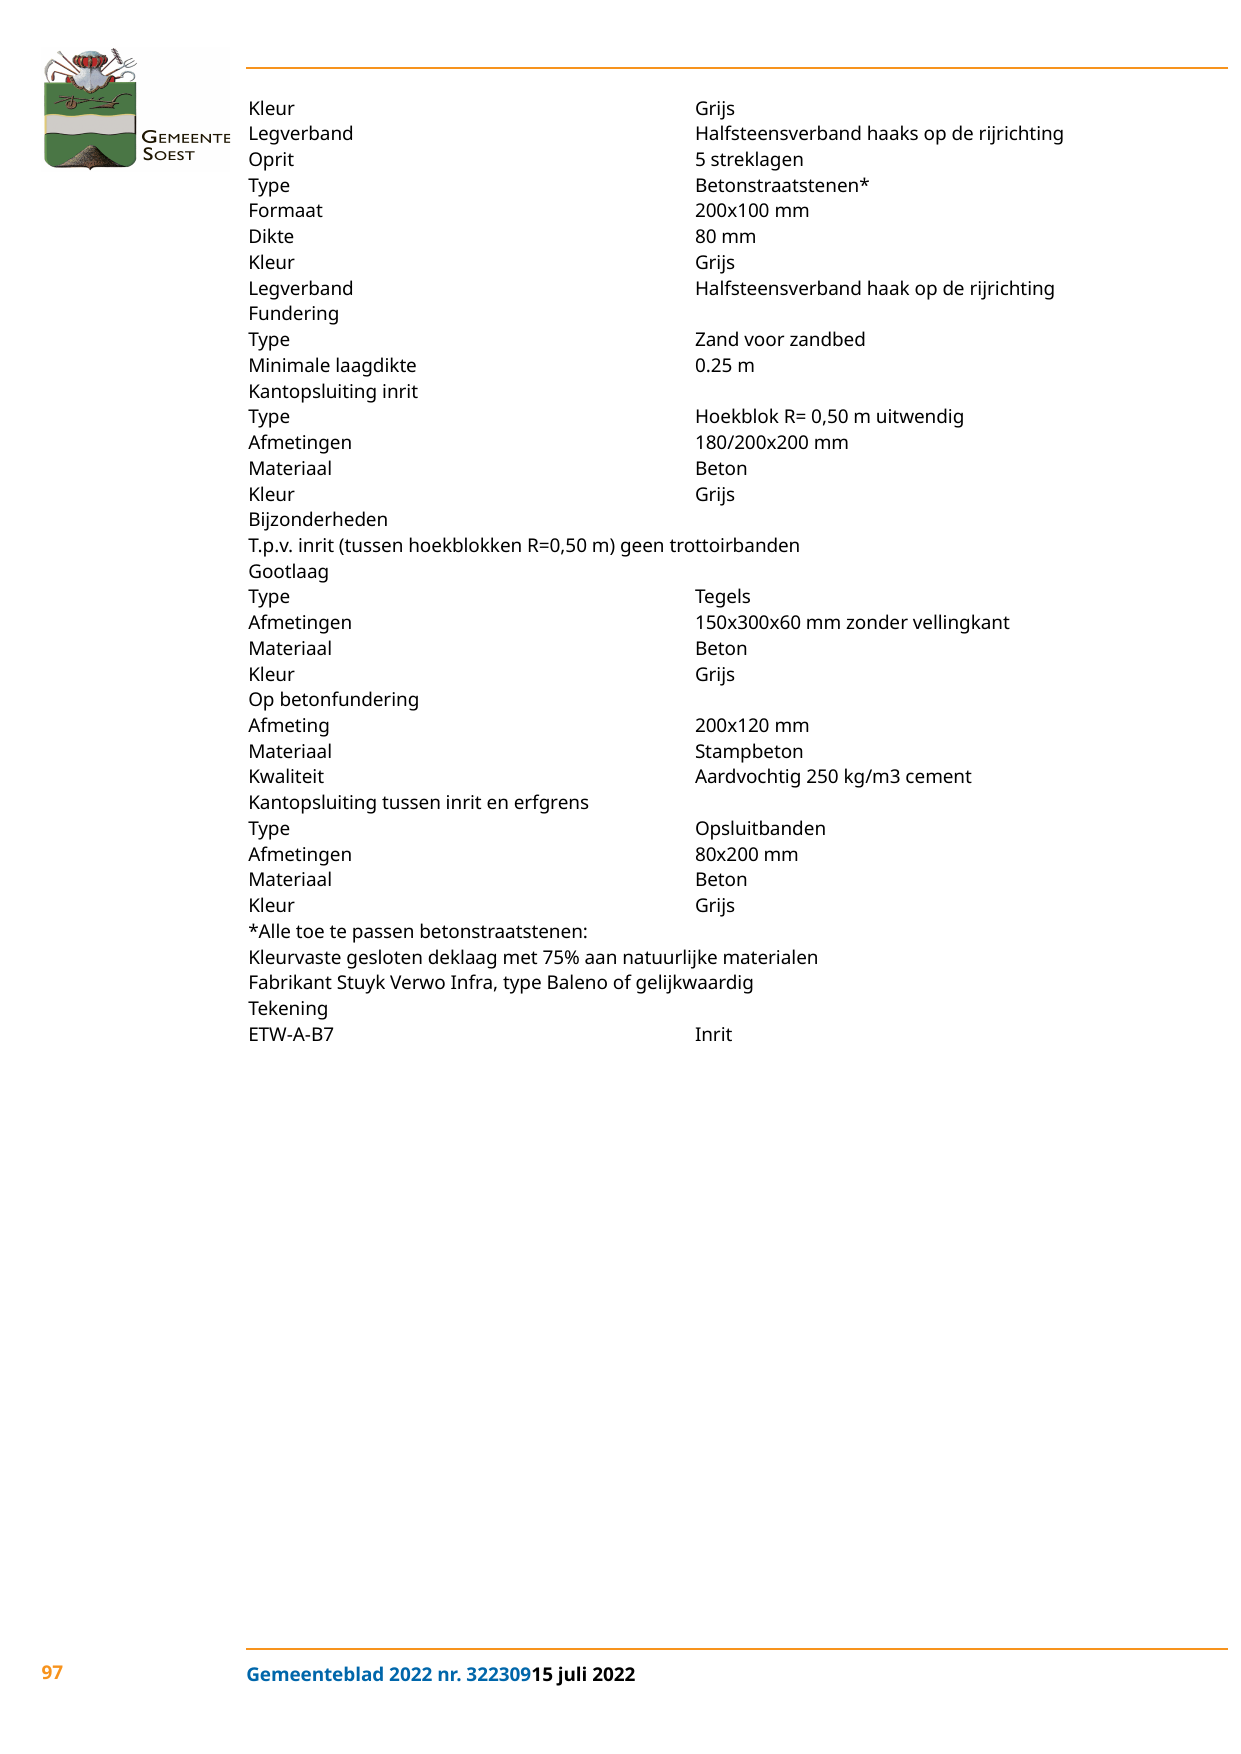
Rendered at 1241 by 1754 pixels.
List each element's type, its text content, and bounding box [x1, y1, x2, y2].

table_cell Type [248, 815, 695, 841]
table_cell Grijs [695, 893, 1152, 918]
table_cell Bijzonderheden [248, 506, 1152, 532]
table_cell Dikte [248, 224, 695, 249]
table_cell Legverband [248, 275, 695, 301]
table_cell 200x100 mm [695, 198, 1152, 223]
table_cell *Alle toe te passen betonstraatstenen: [248, 918, 1152, 944]
table_cell Minimale laagdikte [248, 352, 695, 378]
table_cell Afmetingen [248, 609, 695, 635]
table_cell Type [248, 584, 695, 609]
table_cell Afmetingen [248, 841, 695, 867]
table_cell Kleur [248, 249, 695, 275]
table_cell Zand voor zandbed [695, 326, 1152, 352]
table_cell Grijs [695, 249, 1152, 275]
table_cell Grijs [695, 481, 1152, 506]
table_cell Afmetingen [248, 429, 695, 455]
table_cell Beton [695, 867, 1152, 892]
table_cell 200x120 mm [695, 712, 1152, 738]
table_cell Stampbeton [695, 738, 1152, 764]
table_cell Aardvochtig 250 kg/m3 cement [695, 764, 1152, 789]
table_cell Beton [695, 455, 1152, 481]
table_cell T.p.v. inrit (tussen hoekblokken R=0,50 m) geen trottoirbanden [248, 532, 1152, 558]
table_cell Kleur [248, 661, 695, 687]
table_cell Tekening [248, 995, 1152, 1021]
table_cell Tegels [695, 584, 1152, 609]
table_cell 80x200 mm [695, 841, 1152, 867]
table_cell Gootlaag [248, 558, 1152, 584]
table_cell Afmeting [248, 712, 695, 738]
table_cell Kwaliteit [248, 764, 695, 789]
table_cell Materiaal [248, 867, 695, 892]
table_cell Formaat [248, 198, 695, 223]
table_cell Type [248, 404, 695, 429]
table_cell Grijs [695, 661, 1152, 687]
table_cell Inrit [695, 1021, 1152, 1047]
table_cell Betonstraatstenen* [695, 172, 1152, 198]
table_cell Opsluitbanden [695, 815, 1152, 841]
table_cell ETW-A-B7 [248, 1021, 695, 1047]
table_cell Kleur [248, 893, 695, 918]
table_cell Fabrikant Stuyk Verwo Infra, type Baleno of gelijkwaardig [248, 970, 1152, 995]
table_cell Kleur [248, 481, 695, 506]
table_cell 150x300x60 mm zonder vellingkant [695, 609, 1152, 635]
table_cell Kantopsluiting tussen inrit en erfgrens [248, 790, 1152, 815]
table_cell Kleurvaste gesloten deklaag met 75% aan natuurlijke materialen [248, 944, 1152, 969]
table_cell Beton [695, 635, 1152, 661]
table_cell Materiaal [248, 635, 695, 661]
table_cell 0.25 m [695, 352, 1152, 378]
picture [41, 47, 231, 172]
table_cell Op betonfundering [248, 687, 1152, 712]
table_cell Halfsteensverband haak op de rijrichting [695, 275, 1152, 301]
table_cell Halfsteensverband haaks op de rijrichting [695, 121, 1152, 146]
table_cell Type [248, 326, 695, 352]
table_cell Kleur [248, 95, 695, 121]
table_cell Oprit [248, 146, 695, 172]
table_cell Fundering [248, 301, 1152, 326]
table_cell Grijs [695, 95, 1152, 121]
table_cell Hoekblok R= 0,50 m uitwendig [695, 404, 1152, 429]
table_cell Type [248, 172, 695, 198]
table_cell 5 streklagen [695, 146, 1152, 172]
table_cell Materiaal [248, 455, 695, 481]
table_cell 180/200x200 mm [695, 429, 1152, 455]
table_cell Legverband [248, 121, 695, 146]
table_cell Materiaal [248, 738, 695, 764]
table_cell Kantopsluiting inrit [248, 378, 1152, 403]
table_cell 80 mm [695, 224, 1152, 249]
